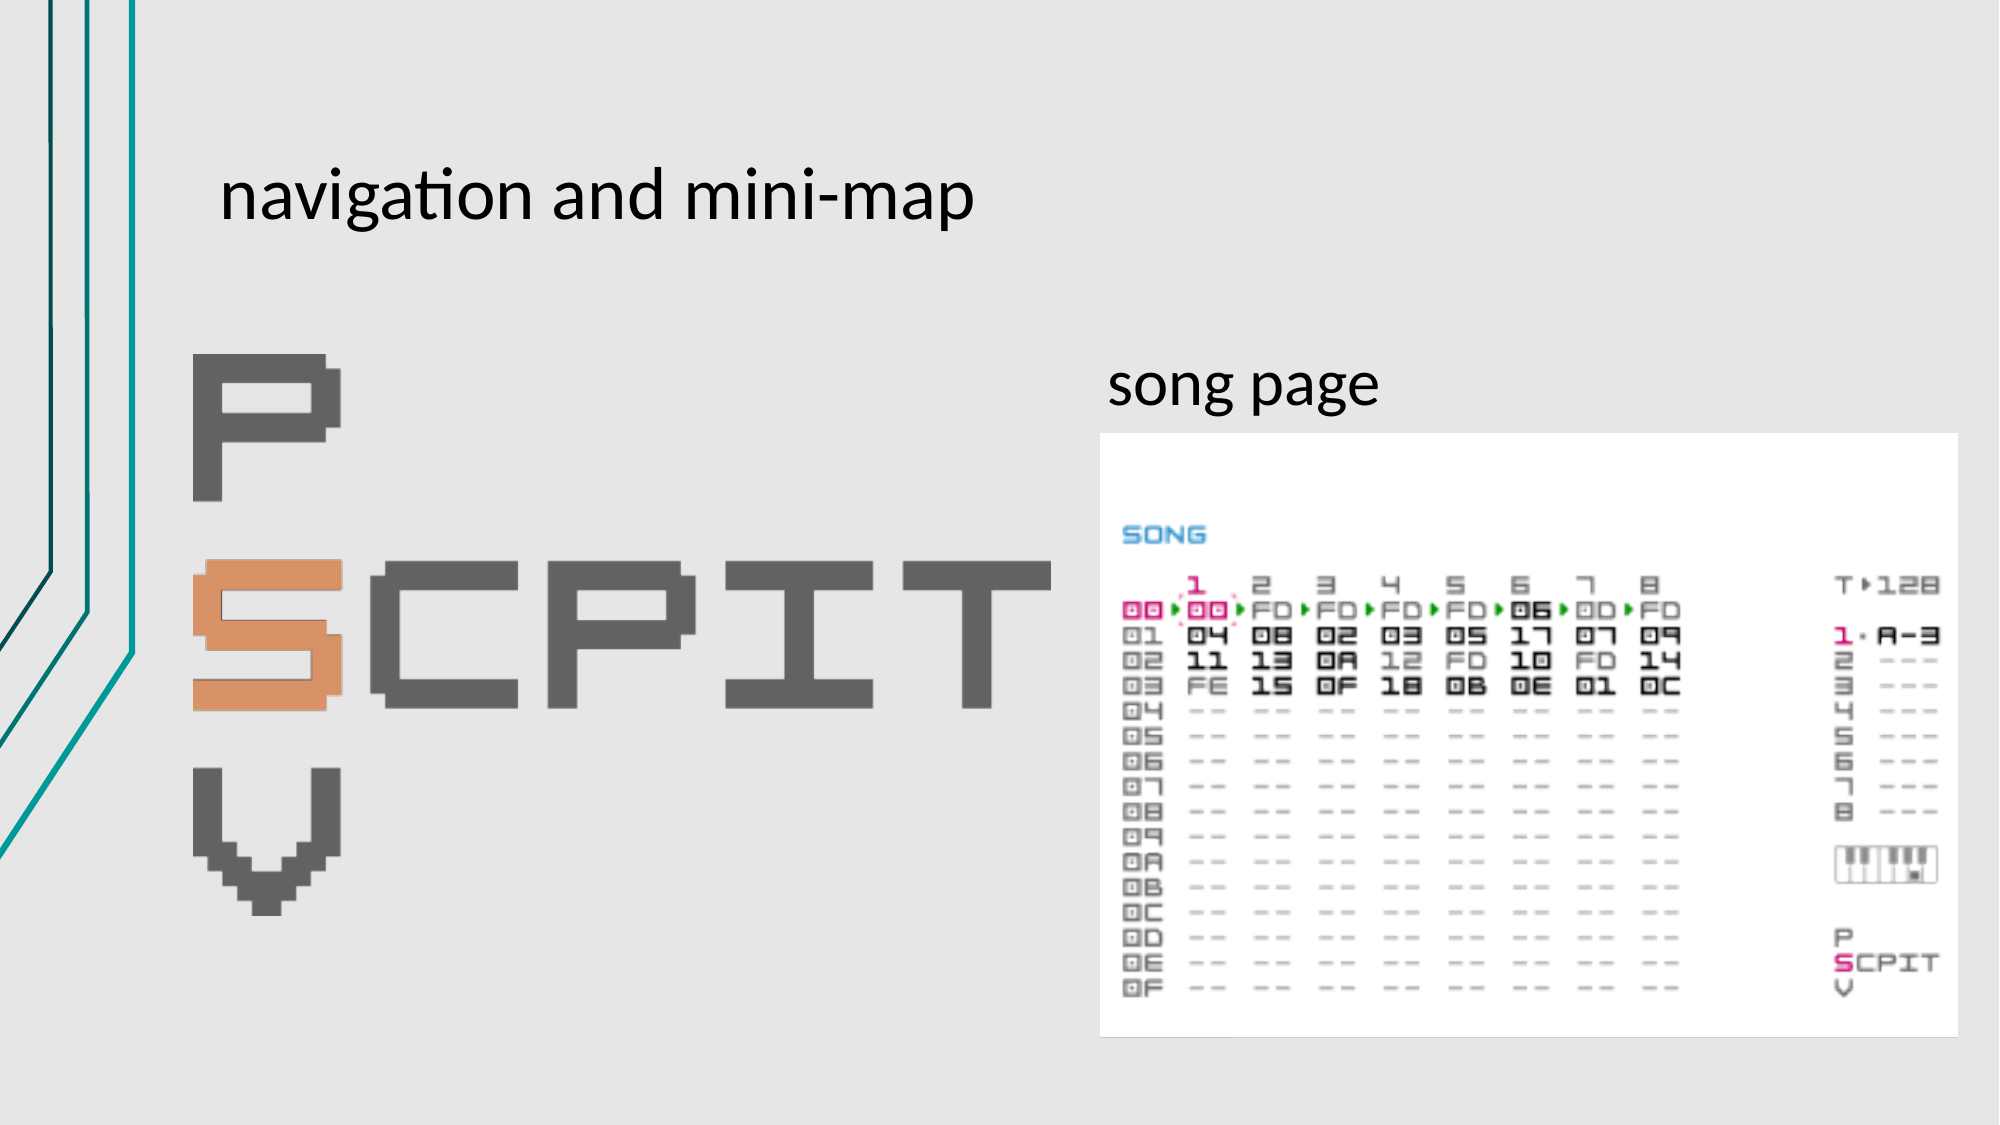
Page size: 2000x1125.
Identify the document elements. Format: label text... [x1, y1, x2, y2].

picture [1100, 432, 1958, 1038]
title navigation and mini-map [199, 45, 1900, 246]
picture [180, 354, 1051, 916]
text_box song page [1092, 331, 1648, 427]
